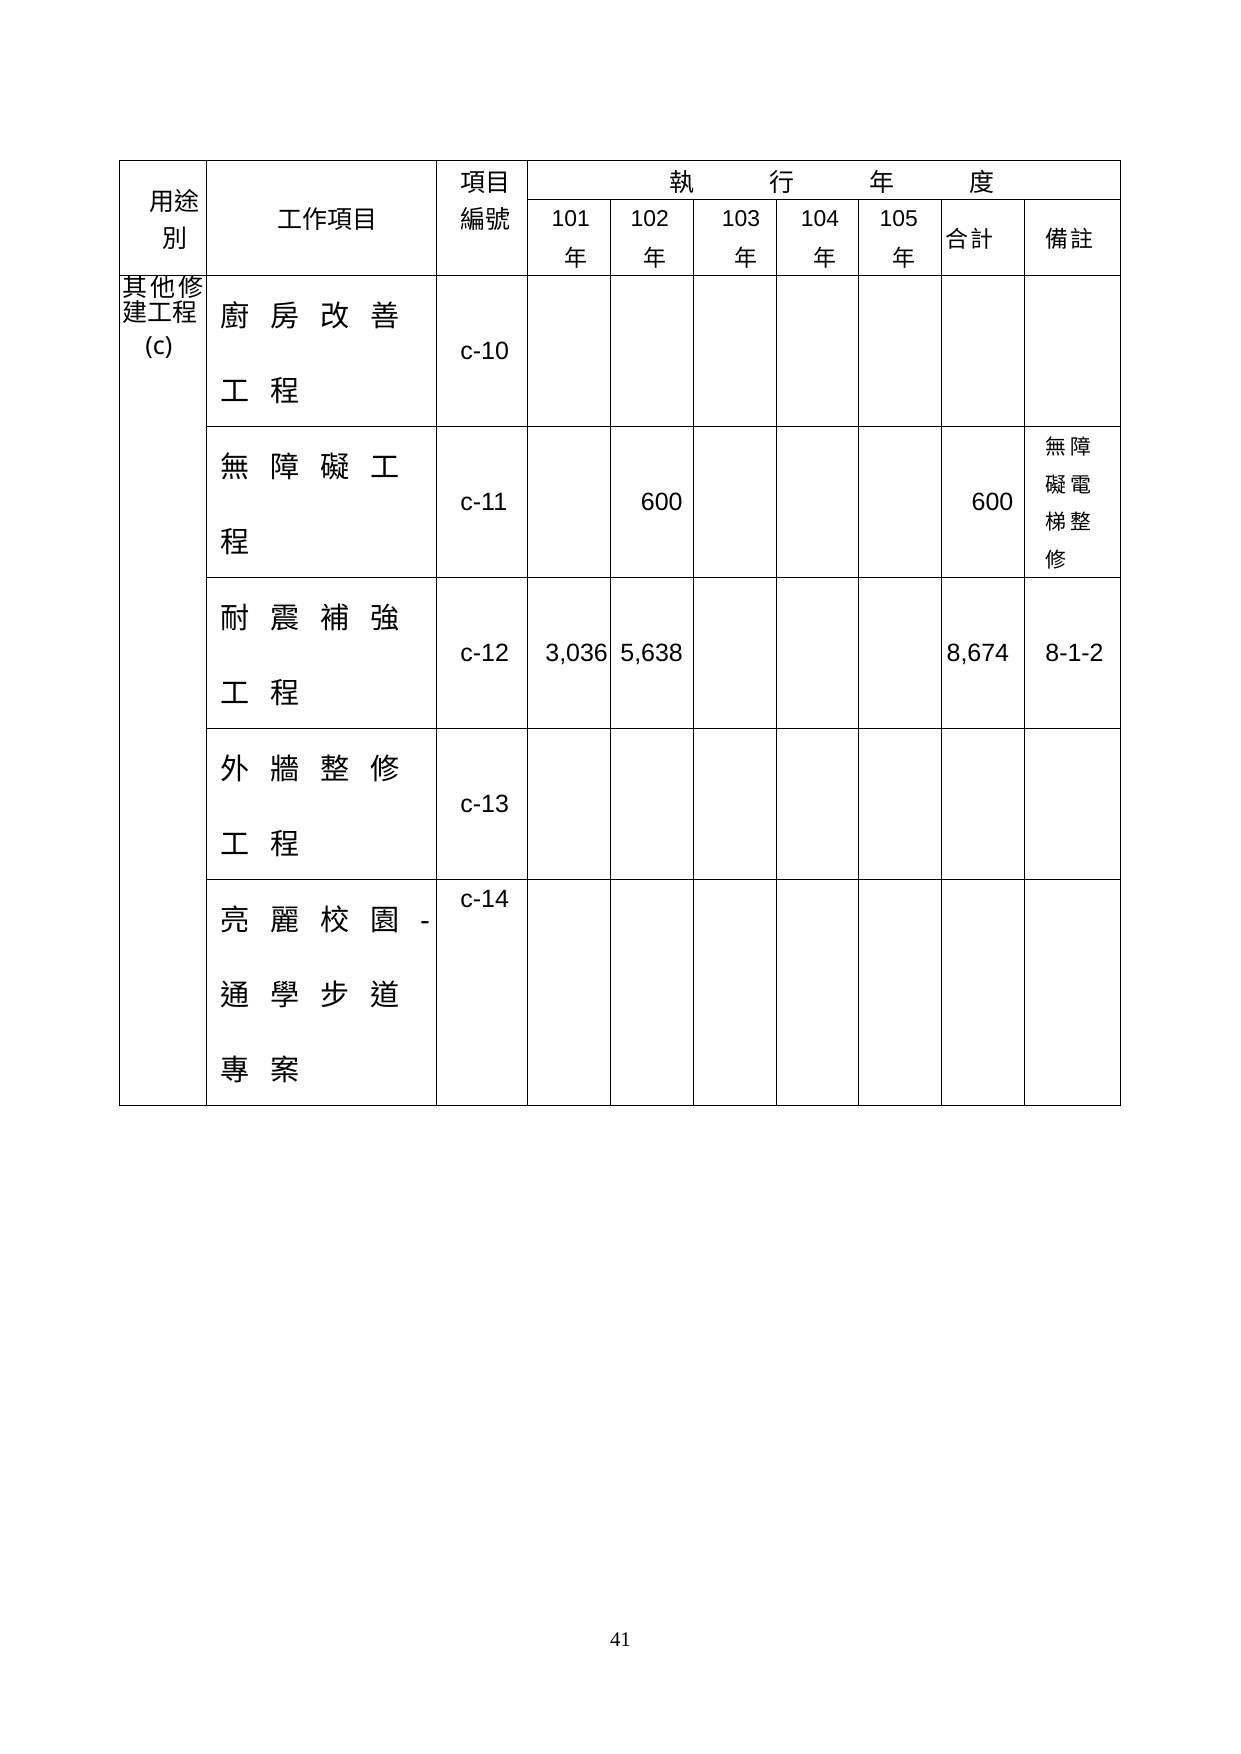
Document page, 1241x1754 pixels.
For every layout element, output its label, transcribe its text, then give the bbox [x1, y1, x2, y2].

table_cell c-11 [437, 427, 527, 577]
table_cell [942, 729, 1024, 879]
table_cell [528, 276, 610, 426]
table_cell [859, 880, 941, 1105]
table_cell 3,036 [528, 578, 610, 728]
table_cell 101年 [528, 200, 610, 275]
table_cell 無障礙工程 [207, 427, 436, 577]
table_cell [1025, 276, 1120, 426]
table_cell [528, 880, 610, 1105]
table_cell 5,638 [611, 578, 693, 728]
table_cell [777, 729, 858, 879]
table_cell 亮麗校園-通學步道專案 [207, 880, 436, 1105]
table_cell [611, 880, 693, 1105]
table_cell [611, 729, 693, 879]
table_cell [859, 578, 941, 728]
table_cell 104年 [777, 200, 858, 275]
table_cell 廚房改善工程 [207, 276, 436, 426]
table_cell 8,674 [942, 578, 1024, 728]
table_cell [859, 276, 941, 426]
table_cell [777, 427, 858, 577]
table_cell c-14 [437, 880, 527, 1105]
table_cell 600 [611, 427, 693, 577]
table_header 執 行 年 度 [528, 161, 1120, 199]
table_cell [528, 729, 610, 879]
table_cell c-10 [437, 276, 527, 426]
table_cell c-13 [437, 729, 527, 879]
table_cell 其他修建工程 (c) [120, 276, 206, 1105]
table_cell [694, 729, 776, 879]
table_header 工作項目 [207, 161, 436, 275]
table_cell [611, 276, 693, 426]
table_cell [694, 880, 776, 1105]
table_cell [777, 276, 858, 426]
table_cell c-12 [437, 578, 527, 728]
table_cell [1025, 729, 1120, 879]
table_header 項目 編號 [437, 161, 527, 275]
table_cell [859, 427, 941, 577]
table_cell 合計 [942, 200, 1024, 275]
table_cell [694, 578, 776, 728]
table_cell [694, 427, 776, 577]
table_cell 外牆整修工程 [207, 729, 436, 879]
table_cell [942, 880, 1024, 1105]
table_cell 備註 [1025, 200, 1120, 275]
table_cell [777, 880, 858, 1105]
table_cell [942, 276, 1024, 426]
table_cell 耐震補強工程 [207, 578, 436, 728]
table_header 用途別 [120, 161, 206, 275]
table_cell 102年 [611, 200, 693, 275]
table_cell [1025, 880, 1120, 1105]
table_cell [694, 276, 776, 426]
table_cell 8-1-2 [1025, 578, 1120, 728]
table_cell [528, 427, 610, 577]
table_cell 600 [942, 427, 1024, 577]
table_cell 無障礙電梯整修 [1025, 427, 1120, 577]
table_cell [777, 578, 858, 728]
table_cell [859, 729, 941, 879]
table_cell 105年 [859, 200, 941, 275]
table_cell 103年 [694, 200, 776, 275]
